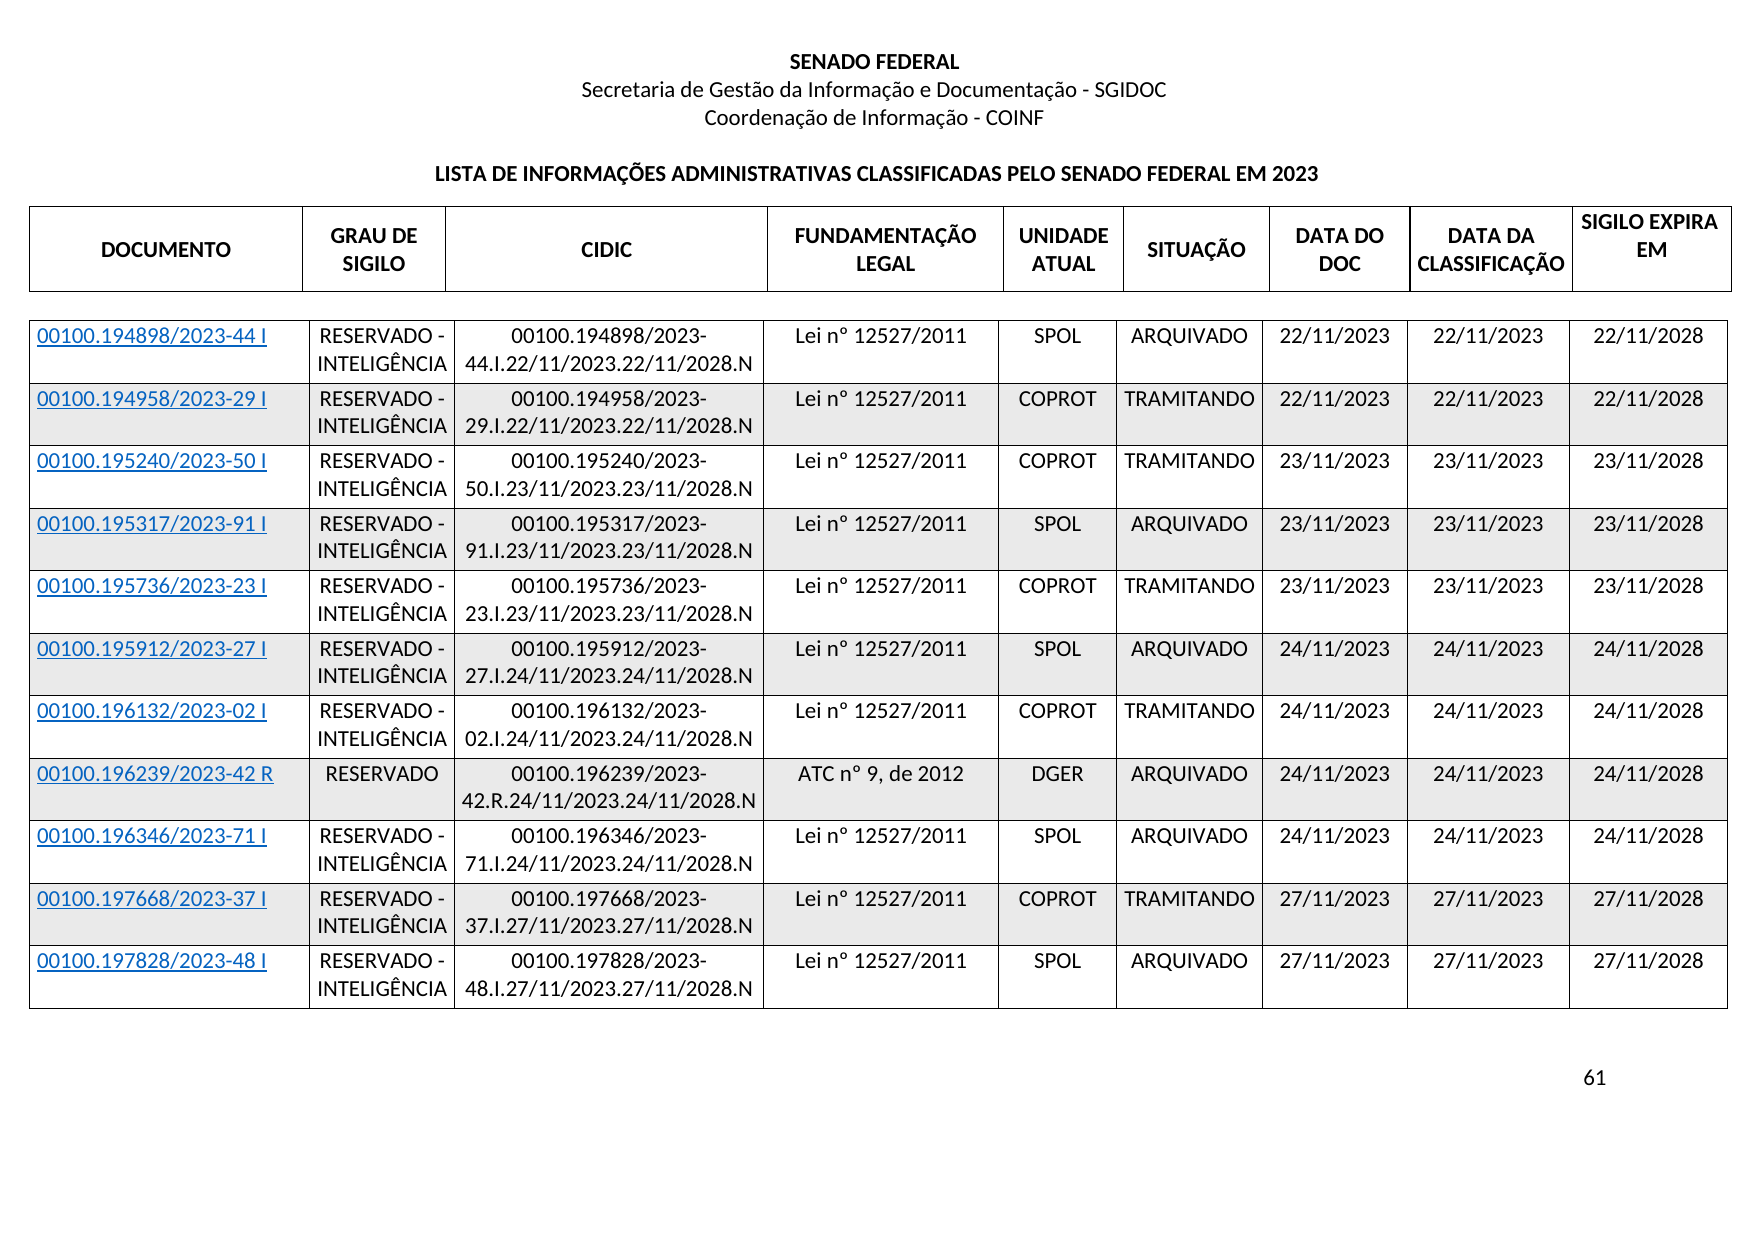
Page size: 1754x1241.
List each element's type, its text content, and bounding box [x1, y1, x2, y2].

table_cell RESERVADO - INTELIGÊNCIA [310, 571, 454, 633]
table_cell 22/11/2023 [1263, 321, 1407, 383]
table_cell 24/11/2023 [1408, 821, 1569, 883]
table_cell SPOL [999, 821, 1116, 883]
table_cell 00100.197668/2023-37.I.27/11/2023.27/11/2028.N [455, 884, 763, 945]
table_cell 24/11/2023 [1263, 759, 1407, 820]
table_cell 00100.197828/2023-48.I.27/11/2023.27/11/2028.N [455, 946, 763, 1008]
table_cell Lei nº 12527/2011 [764, 946, 998, 1008]
table_cell 23/11/2023 [1408, 571, 1569, 633]
table_cell 23/11/2023 [1408, 509, 1569, 570]
table_cell RESERVADO - INTELIGÊNCIA [310, 509, 454, 570]
table_cell Lei nº 12527/2011 [764, 696, 998, 758]
table_cell RESERVADO - INTELIGÊNCIA [310, 634, 454, 695]
table_cell Lei nº 12527/2011 [764, 321, 998, 383]
table_cell ATC nº 9, de 2012 [764, 759, 998, 820]
table_cell 00100.195317/2023-91.I.23/11/2023.23/11/2028.N [455, 509, 763, 570]
table_cell 00100.195912/2023-27 I [30, 634, 309, 695]
table_cell 22/11/2028 [1570, 321, 1727, 383]
table_cell 23/11/2028 [1570, 446, 1727, 508]
table_cell RESERVADO - INTELIGÊNCIA [310, 696, 454, 758]
table_cell 23/11/2028 [1570, 509, 1727, 570]
table_cell TRAMITANDO [1117, 696, 1262, 758]
table_cell 24/11/2028 [1570, 696, 1727, 758]
table_cell COPROT [999, 446, 1116, 508]
table_cell 23/11/2023 [1408, 446, 1569, 508]
table_cell DGER [999, 759, 1116, 820]
table_cell RESERVADO - INTELIGÊNCIA [310, 821, 454, 883]
table_cell Lei nº 12527/2011 [764, 446, 998, 508]
table_cell Lei nº 12527/2011 [764, 384, 998, 445]
table_cell Lei nº 12527/2011 [764, 634, 998, 695]
table_cell TRAMITANDO [1117, 884, 1262, 945]
table_cell RESERVADO - INTELIGÊNCIA [310, 321, 454, 383]
table_cell 22/11/2023 [1408, 384, 1569, 445]
table_cell RESERVADO - INTELIGÊNCIA [310, 384, 454, 445]
table_cell 00100.195240/2023-50 I [30, 446, 309, 508]
table_cell Lei nº 12527/2011 [764, 821, 998, 883]
table_cell 27/11/2023 [1408, 946, 1569, 1008]
table_cell 23/11/2028 [1570, 571, 1727, 633]
table_cell 23/11/2023 [1263, 509, 1407, 570]
table_cell RESERVADO [310, 759, 454, 820]
table_cell ARQUIVADO [1117, 634, 1262, 695]
table_cell COPROT [999, 571, 1116, 633]
table_cell 00100.194958/2023-29 I [30, 384, 309, 445]
table_cell 00100.197828/2023-48 I [30, 946, 309, 1008]
table_cell 24/11/2023 [1263, 696, 1407, 758]
table_cell Lei nº 12527/2011 [764, 571, 998, 633]
table_cell 27/11/2028 [1570, 884, 1727, 945]
table_cell 24/11/2028 [1570, 821, 1727, 883]
table_cell RESERVADO - INTELIGÊNCIA [310, 446, 454, 508]
table_cell 27/11/2023 [1408, 884, 1569, 945]
table_cell 00100.195912/2023-27.I.24/11/2023.24/11/2028.N [455, 634, 763, 695]
table_cell SPOL [999, 509, 1116, 570]
table_cell 24/11/2023 [1408, 696, 1569, 758]
table_cell 00100.194898/2023-44 I [30, 321, 309, 383]
table_cell 00100.195317/2023-91 I [30, 509, 309, 570]
table_cell 22/11/2028 [1570, 384, 1727, 445]
table_cell 00100.196132/2023-02 I [30, 696, 309, 758]
table_cell SPOL [999, 946, 1116, 1008]
table_cell COPROT [999, 696, 1116, 758]
table_cell ARQUIVADO [1117, 509, 1262, 570]
table_cell 00100.196132/2023-02.I.24/11/2023.24/11/2028.N [455, 696, 763, 758]
table_cell TRAMITANDO [1117, 446, 1262, 508]
table_cell COPROT [999, 884, 1116, 945]
table_cell 27/11/2028 [1570, 946, 1727, 1008]
table_cell ARQUIVADO [1117, 321, 1262, 383]
table_cell 22/11/2023 [1408, 321, 1569, 383]
table_cell 23/11/2023 [1263, 571, 1407, 633]
table_cell 24/11/2023 [1263, 821, 1407, 883]
table_cell ARQUIVADO [1117, 759, 1262, 820]
table_cell RESERVADO - INTELIGÊNCIA [310, 946, 454, 1008]
table_cell ARQUIVADO [1117, 946, 1262, 1008]
table_cell 24/11/2023 [1408, 634, 1569, 695]
table_cell 24/11/2028 [1570, 759, 1727, 820]
table_cell 00100.195736/2023-23.I.23/11/2023.23/11/2028.N [455, 571, 763, 633]
table_cell 00100.194958/2023-29.I.22/11/2023.22/11/2028.N [455, 384, 763, 445]
table_cell 00100.195736/2023-23 I [30, 571, 309, 633]
table_cell 00100.197668/2023-37 I [30, 884, 309, 945]
table_cell TRAMITANDO [1117, 571, 1262, 633]
table_cell 00100.196239/2023-42.R.24/11/2023.24/11/2028.N [455, 759, 763, 820]
table_cell 24/11/2028 [1570, 634, 1727, 695]
table_cell RESERVADO - INTELIGÊNCIA [310, 884, 454, 945]
table_cell SPOL [999, 634, 1116, 695]
table_cell ARQUIVADO [1117, 821, 1262, 883]
table_cell 00100.196346/2023-71 I [30, 821, 309, 883]
table_cell 24/11/2023 [1263, 634, 1407, 695]
table_cell 22/11/2023 [1263, 384, 1407, 445]
table_cell 27/11/2023 [1263, 946, 1407, 1008]
table_cell TRAMITANDO [1117, 384, 1262, 445]
table_cell 00100.194898/2023-44.I.22/11/2023.22/11/2028.N [455, 321, 763, 383]
table_cell 24/11/2023 [1408, 759, 1569, 820]
table_cell Lei nº 12527/2011 [764, 884, 998, 945]
table_cell COPROT [999, 384, 1116, 445]
table_cell 00100.196239/2023-42 R [30, 759, 309, 820]
table_cell 27/11/2023 [1263, 884, 1407, 945]
table_cell SPOL [999, 321, 1116, 383]
table_cell 23/11/2023 [1263, 446, 1407, 508]
table_cell Lei nº 12527/2011 [764, 509, 998, 570]
table_cell 00100.195240/2023-50.I.23/11/2023.23/11/2028.N [455, 446, 763, 508]
table_cell 00100.196346/2023-71.I.24/11/2023.24/11/2028.N [455, 821, 763, 883]
